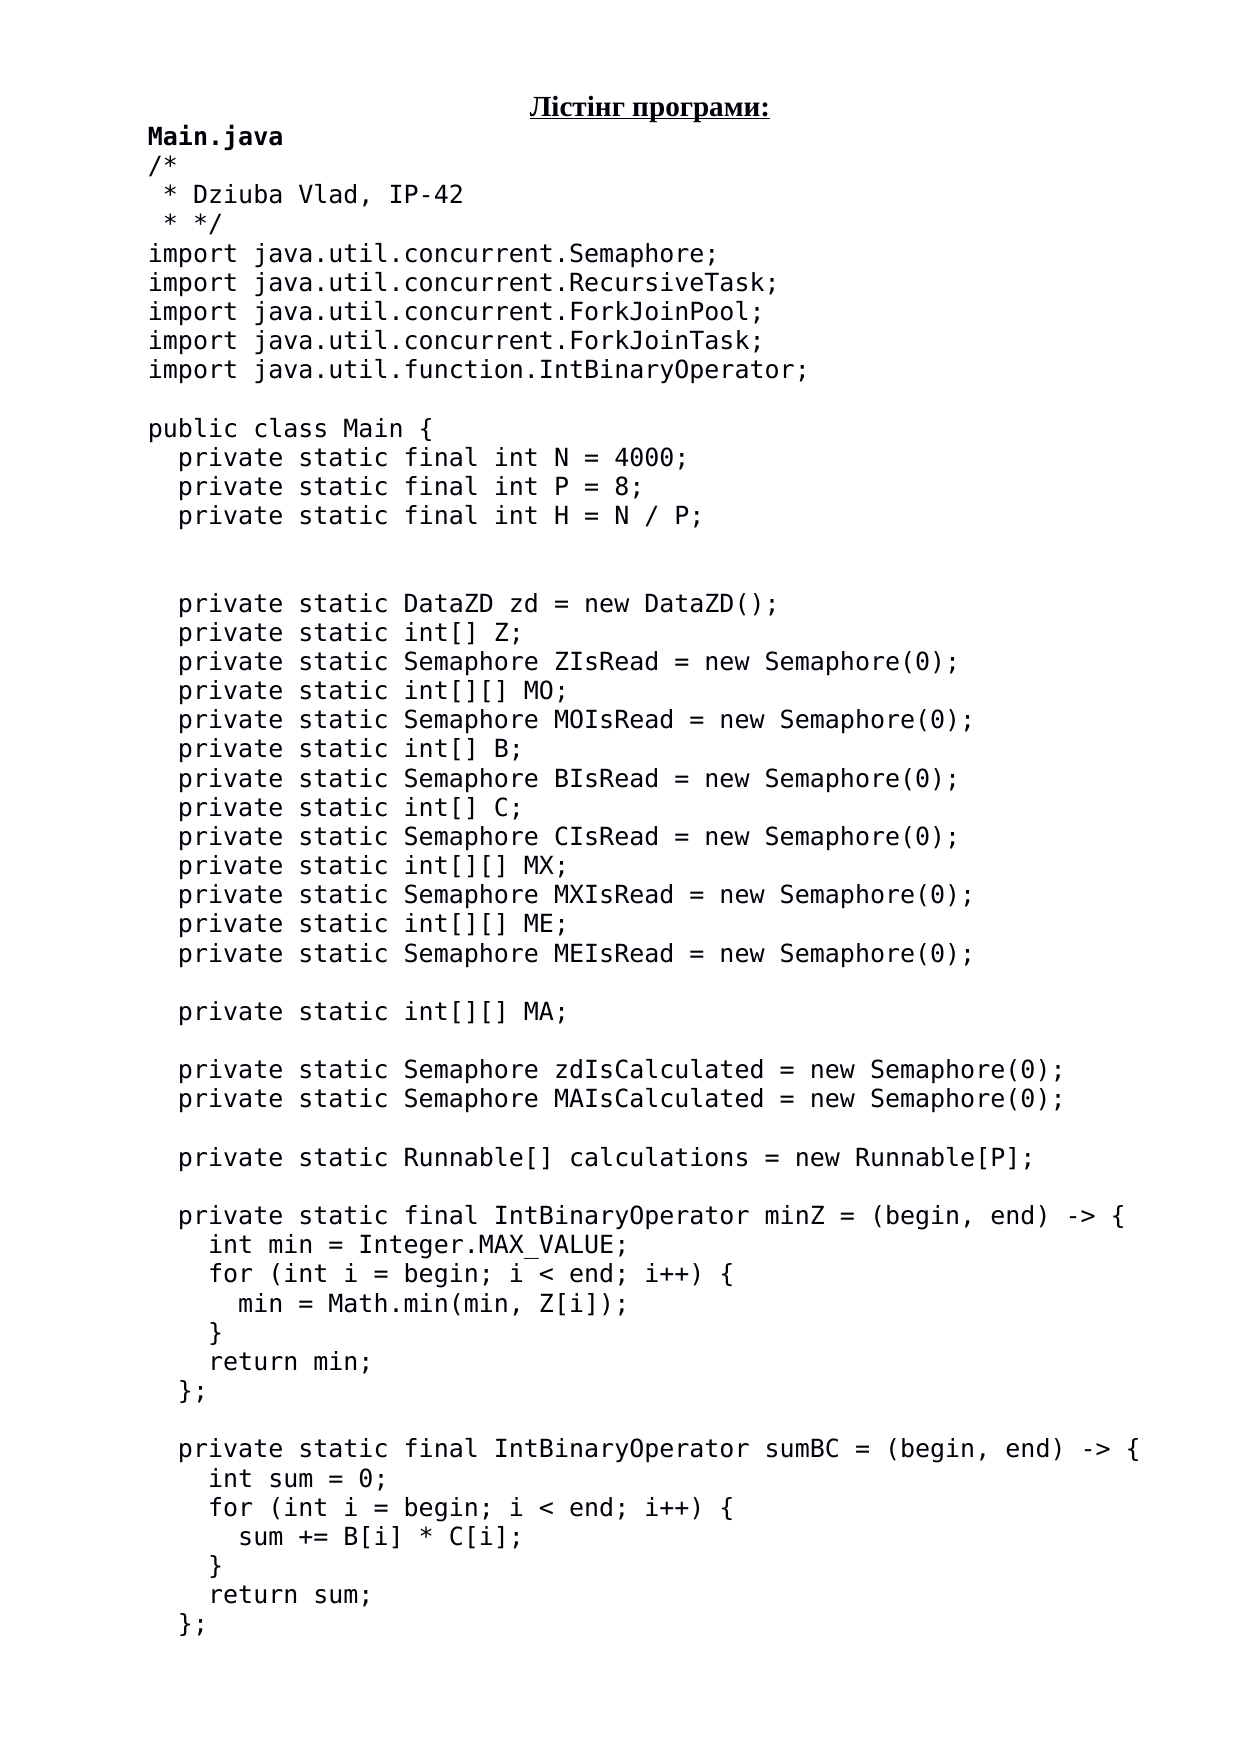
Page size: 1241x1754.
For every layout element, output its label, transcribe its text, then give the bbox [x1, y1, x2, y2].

text private static final int P = 8; [148, 472, 1152, 501]
text sum += B[i] * C[i]; [148, 1522, 1152, 1551]
text import java.util.concurrent.ForkJoinPool; [148, 297, 1152, 326]
text int sum = 0; [148, 1464, 1152, 1493]
text import java.util.concurrent.RecursiveTask; [148, 268, 1152, 297]
text private static Semaphore MAIsCalculated = new Semaphore(0); [148, 1085, 1152, 1114]
text }; [148, 1610, 1152, 1639]
text min = Math.min(min, Z[i]); [148, 1289, 1152, 1318]
text /* [148, 151, 1152, 181]
text private static int[] Z; [148, 618, 1152, 647]
text private static int[] B; [148, 735, 1152, 764]
text private static final int N = 4000; [148, 443, 1152, 472]
text private static Semaphore zdIsCalculated = new Semaphore(0); [148, 1056, 1152, 1085]
text private static int[][] MX; [148, 851, 1152, 881]
text public class Main { [148, 414, 1152, 443]
text for (int i = begin; i < end; i++) { [148, 1493, 1152, 1522]
text } [148, 1551, 1152, 1581]
text int min = Integer.MAX_VALUE; [148, 1231, 1152, 1260]
text private static int[][] MA; [148, 997, 1152, 1026]
text private static final IntBinaryOperator minZ = (begin, end) -> { [148, 1201, 1152, 1231]
text import java.util.function.IntBinaryOperator; [148, 356, 1152, 385]
text private static Semaphore BIsRead = new Semaphore(0); [148, 764, 1152, 793]
text return min; [148, 1347, 1152, 1376]
text private static Semaphore MEIsRead = new Semaphore(0); [148, 939, 1152, 968]
text private static final int H = N / P; [148, 501, 1152, 531]
text private static Semaphore MXIsRead = new Semaphore(0); [148, 881, 1152, 910]
text private static Semaphore MOIsRead = new Semaphore(0); [148, 706, 1152, 735]
text private static int[] C; [148, 793, 1152, 822]
text } [148, 1318, 1152, 1347]
text import java.util.concurrent.Semaphore; [148, 239, 1152, 268]
text * Dziuba Vlad, IP-42 [148, 181, 1152, 210]
text private static Semaphore CIsRead = new Semaphore(0); [148, 822, 1152, 851]
text private static int[][] ME; [148, 910, 1152, 939]
text private static Semaphore ZIsRead = new Semaphore(0); [148, 647, 1152, 676]
text Лістінг програми: [148, 89, 1152, 122]
text private static final IntBinaryOperator sumBC = (begin, end) -> { [148, 1435, 1152, 1464]
text import java.util.concurrent.ForkJoinTask; [148, 326, 1152, 356]
text private static Runnable[] calculations = new Runnable[P]; [148, 1143, 1152, 1172]
text private static int[][] MO; [148, 676, 1152, 706]
text * */ [148, 210, 1152, 239]
text Main.java [148, 122, 1152, 151]
text private static DataZD zd = new DataZD(); [148, 589, 1152, 618]
text }; [148, 1376, 1152, 1406]
text return sum; [148, 1581, 1152, 1610]
text for (int i = begin; i < end; i++) { [148, 1260, 1152, 1289]
